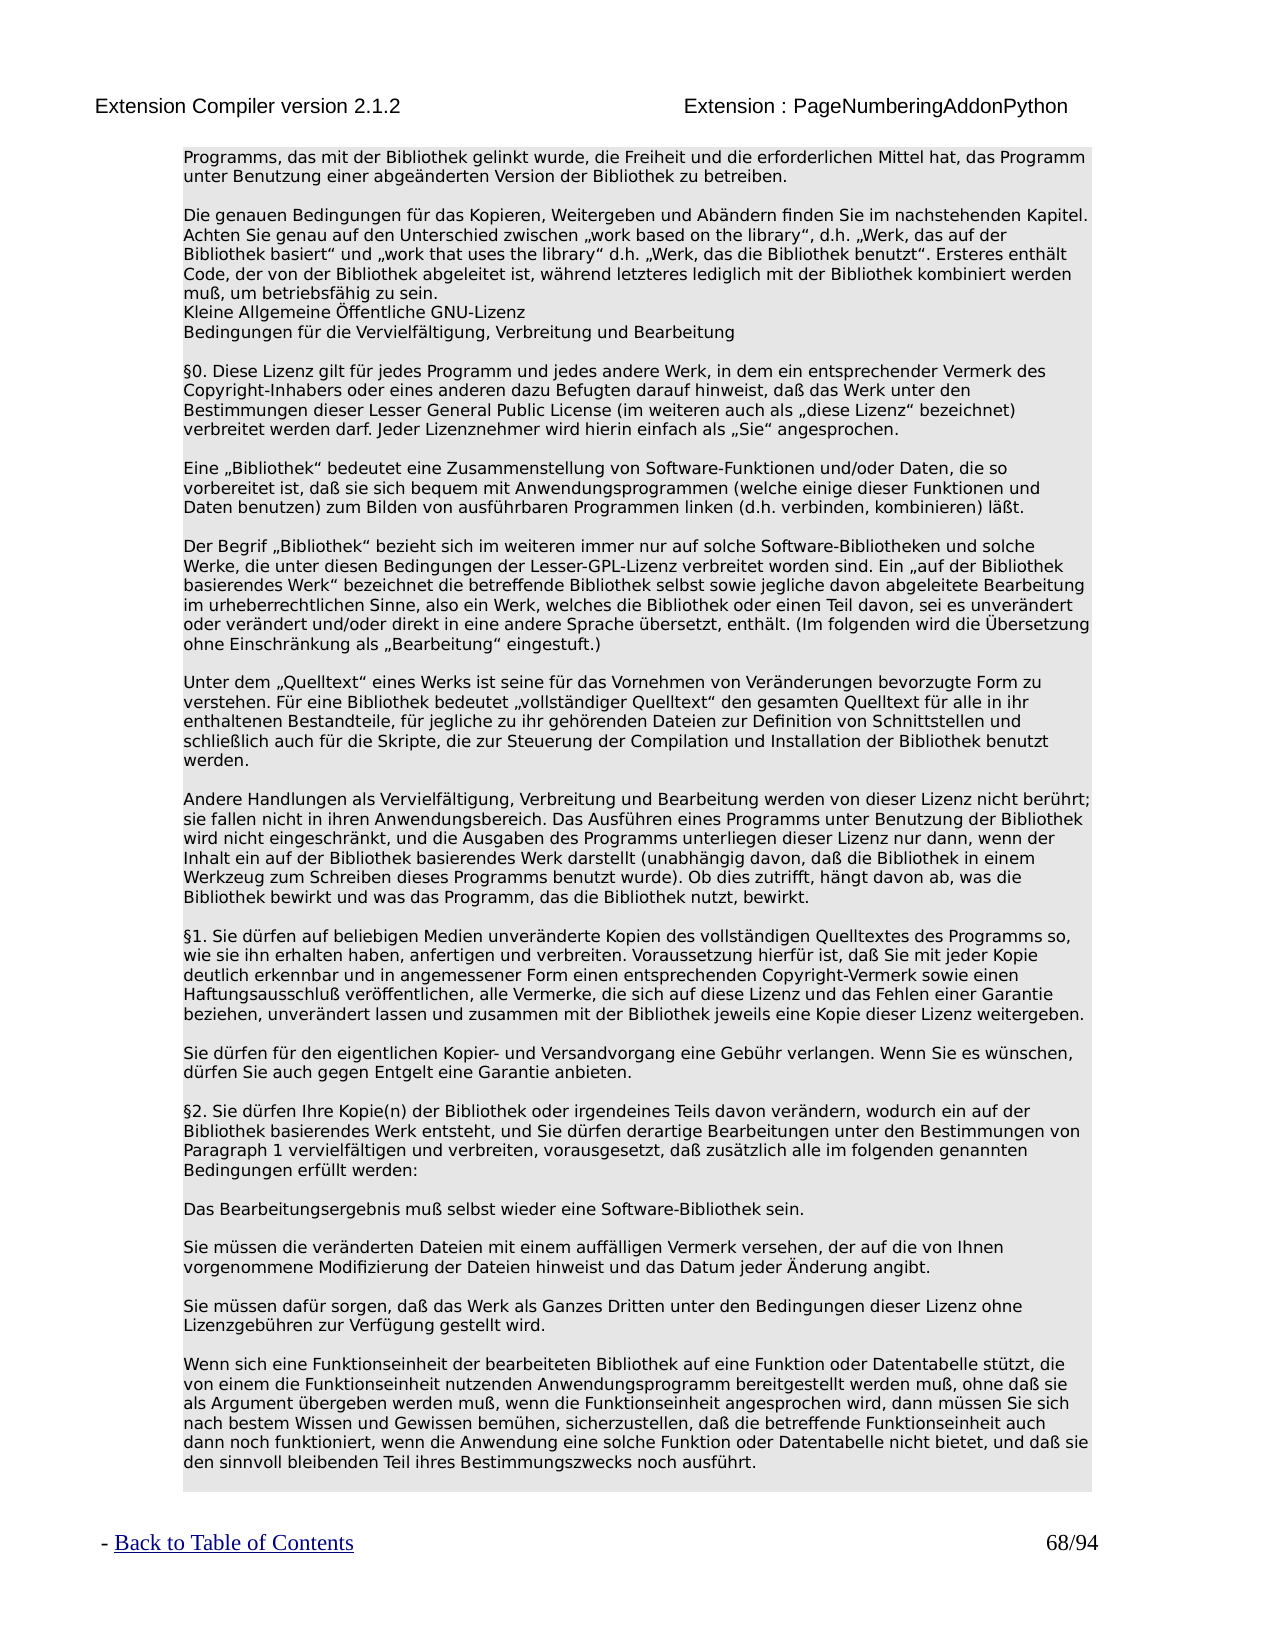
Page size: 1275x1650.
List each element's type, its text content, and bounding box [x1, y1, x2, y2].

text Andere Handlungen als Vervielfältigung, Verbreitung und Bearbeitung werden von dieser Lizenz nicht berührt; sie fallen nicht in ihren Anwendungsbereich. Das Ausführen eines Programms unter Benutzung der Bibliothek wird nicht eingeschränkt, und die Ausgaben des Programms unterliegen dieser Lizenz nur dann, wenn der Inhalt ein auf der Bibliothek basierendes Werk darstellt (unabhängig davon, daß die Bibliothek in einem Werkzeug zum Schreiben dieses Programms benutzt wurde). Ob dies zutrifft, hängt davon ab, was die Bibliothek bewirkt und was das Programm, das die Bibliothek nutzt, bewirkt. [183, 790, 1092, 907]
text Bedingungen für die Vervielfältigung, Verbreitung und Bearbeitung [183, 323, 1092, 342]
text Kleine Allgemeine Öffentliche GNU-Lizenz [183, 303, 1092, 323]
text Programms, das mit der Bibliothek gelinkt wurde, die Freiheit und die erforderlichen Mittel hat, das Programm unter Benutzung einer abgeänderten Version der Bibliothek zu betreiben. [183, 147, 1092, 186]
text Wenn sich eine Funktionseinheit der bearbeiteten Bibliothek auf eine Funktion oder Datentabelle stützt, die von einem die Funktionseinheit nutzenden Anwendungsprogramm bereitgestellt werden muß, ohne daß sie als Argument übergeben werden muß, wenn die Funktionseinheit angesprochen wird, dann müssen Sie sich nach bestem Wissen und Gewissen bemühen, sicherzustellen, daß die betreffende Funktionseinheit auch dann noch funktioniert, wenn die Anwendung eine solche Funktion oder Datentabelle nicht bietet, und daß sie den sinnvoll bleibenden Teil ihres Bestimmungszwecks noch ausführt. [183, 1355, 1092, 1472]
text Das Bearbeitungsergebnis muß selbst wieder eine Software-Bibliothek sein. [183, 1199, 1092, 1219]
text Der Begrif „Bibliothek“ bezieht sich im weiteren immer nur auf solche Software-Bibliotheken und solche Werke, die unter diesen Bedingungen der Lesser-GPL-Lizenz verbreitet worden sind. Ein „auf der Bibliothek basierendes Werk“ bezeichnet die betreffende Bibliothek selbst sowie jegliche davon abgeleitete Bearbeitung im urheberrechtlichen Sinne, also ein Werk, welches die Bibliothek oder einen Teil davon, sei es unverändert oder verändert und/oder direkt in eine andere Sprache übersetzt, enthält. (Im folgenden wird die Übersetzung ohne Einschränkung als „Bearbeitung“ eingestuft.) [183, 537, 1092, 654]
text Sie müssen dafür sorgen, daß das Werk als Ganzes Dritten unter den Bedingungen dieser Lizenz ohne Lizenzgebühren zur Verfügung gestellt wird. [183, 1297, 1092, 1336]
text §0. Diese Lizenz gilt für jedes Programm und jedes andere Werk, in dem ein entsprechender Vermerk des Copyright-Inhabers oder eines anderen dazu Befugten darauf hinweist, daß das Werk unter den Bestimmungen dieser Lesser General Public License (im weiteren auch als „diese Lizenz“ bezeichnet) verbreitet werden darf. Jeder Lizenznehmer wird hierin einfach als „Sie“ angesprochen. [183, 362, 1092, 440]
text Eine „Bibliothek“ bedeutet eine Zusammenstellung von Software-Funktionen und/oder Daten, die so vorbereitet ist, daß sie sich bequem mit Anwendungsprogrammen (welche einige dieser Funktionen und Daten benutzen) zum Bilden von ausführbaren Programmen linken (d.h. verbinden, kombinieren) läßt. [183, 459, 1092, 518]
text §1. Sie dürfen auf beliebigen Medien unveränderte Kopien des vollständigen Quelltextes des Programms so, wie sie ihn erhalten haben, anfertigen und verbreiten. Voraussetzung hierfür ist, daß Sie mit jeder Kopie deutlich erkennbar und in angemessener Form einen entsprechenden Copyright-Vermerk sowie einen Haftungsausschluß veröffentlichen, alle Vermerke, die sich auf diese Lizenz und das Fehlen einer Garantie beziehen, unverändert lassen und zusammen mit der Bibliothek jeweils eine Kopie dieser Lizenz weitergeben. [183, 927, 1092, 1024]
text Die genauen Bedingungen für das Kopieren, Weitergeben und Abändern finden Sie im nachstehenden Kapitel. Achten Sie genau auf den Unterschied zwischen „work based on the library“, d.h. „Werk, das auf der Bibliothek basiert“ und „work that uses the library“ d.h. „Werk, das die Bibliothek benutzt“. Ersteres enthält Code, der von der Bibliothek abgeleitet ist, während letzteres lediglich mit der Bibliothek kombiniert werden muß, um betriebsfähig zu sein. [183, 206, 1092, 303]
text Sie dürfen für den eigentlichen Kopier- und Versandvorgang eine Gebühr verlangen. Wenn Sie es wünschen, dürfen Sie auch gegen Entgelt eine Garantie anbieten. [183, 1043, 1092, 1082]
text §2. Sie dürfen Ihre Kopie(n) der Bibliothek oder irgendeines Teils davon verändern, wodurch ein auf der Bibliothek basierendes Werk entsteht, und Sie dürfen derartige Bearbeitungen unter den Bestimmungen von Paragraph 1 vervielfältigen und verbreiten, vorausgesetzt, daß zusätzlich alle im folgenden genannten Bedingungen erfüllt werden: [183, 1102, 1092, 1180]
text Unter dem „Quelltext“ eines Werks ist seine für das Vornehmen von Veränderungen bevorzugte Form zu verstehen. Für eine Bibliothek bedeutet „vollständiger Quelltext“ den gesamten Quelltext für alle in ihr enthaltenen Bestandteile, für jegliche zu ihr gehörenden Dateien zur Definition von Schnittstellen und schließlich auch für die Skripte, die zur Steuerung der Compilation und Installation der Bibliothek benutzt werden. [183, 673, 1092, 771]
text Sie müssen die veränderten Dateien mit einem auffälligen Vermerk versehen, der auf die von Ihnen vorgenommene Modifizierung der Dateien hinweist und das Datum jeder Änderung angibt. [183, 1238, 1092, 1277]
